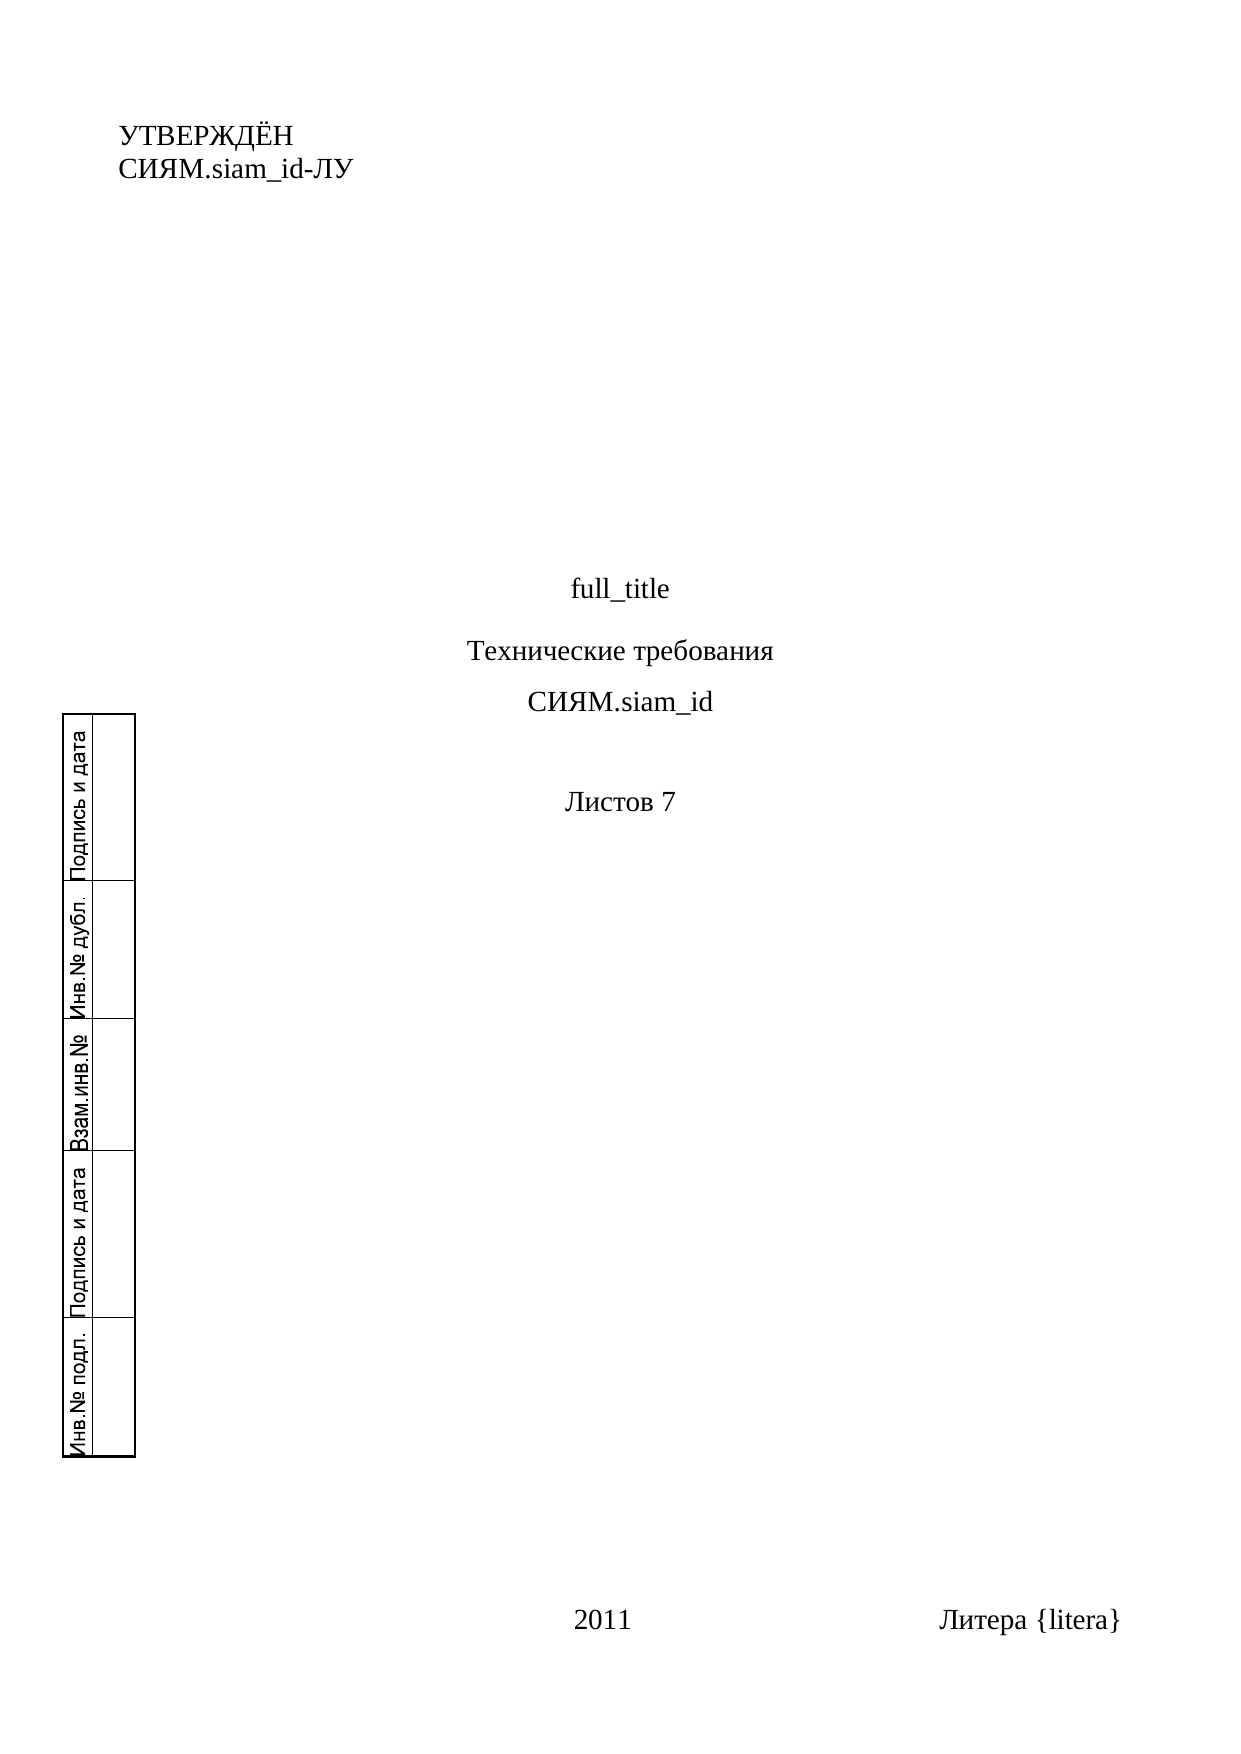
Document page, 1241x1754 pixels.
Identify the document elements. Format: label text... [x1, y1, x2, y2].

table_cell [64, 881, 92, 1018]
text Технические требования [118, 633, 1122, 667]
table_cell [93, 1318, 134, 1455]
text 2011 Литера {litera} [118, 1602, 1122, 1636]
table_cell [64, 1318, 92, 1455]
table_cell СИЯМ.siam_id-ЛУ [107, 152, 535, 185]
table_cell [93, 881, 134, 1018]
table_cell [93, 1151, 134, 1317]
text Листов 7 [136, 784, 1122, 818]
table_cell [93, 1019, 134, 1150]
text СИЯМ.siam_id [118, 684, 1122, 717]
table_header УТВЕРЖДЁН [107, 118, 535, 152]
table_header [93, 715, 134, 880]
text full_title [118, 571, 1122, 604]
table_header [64, 715, 92, 880]
table_cell [64, 1151, 92, 1317]
table_cell [64, 1019, 92, 1150]
